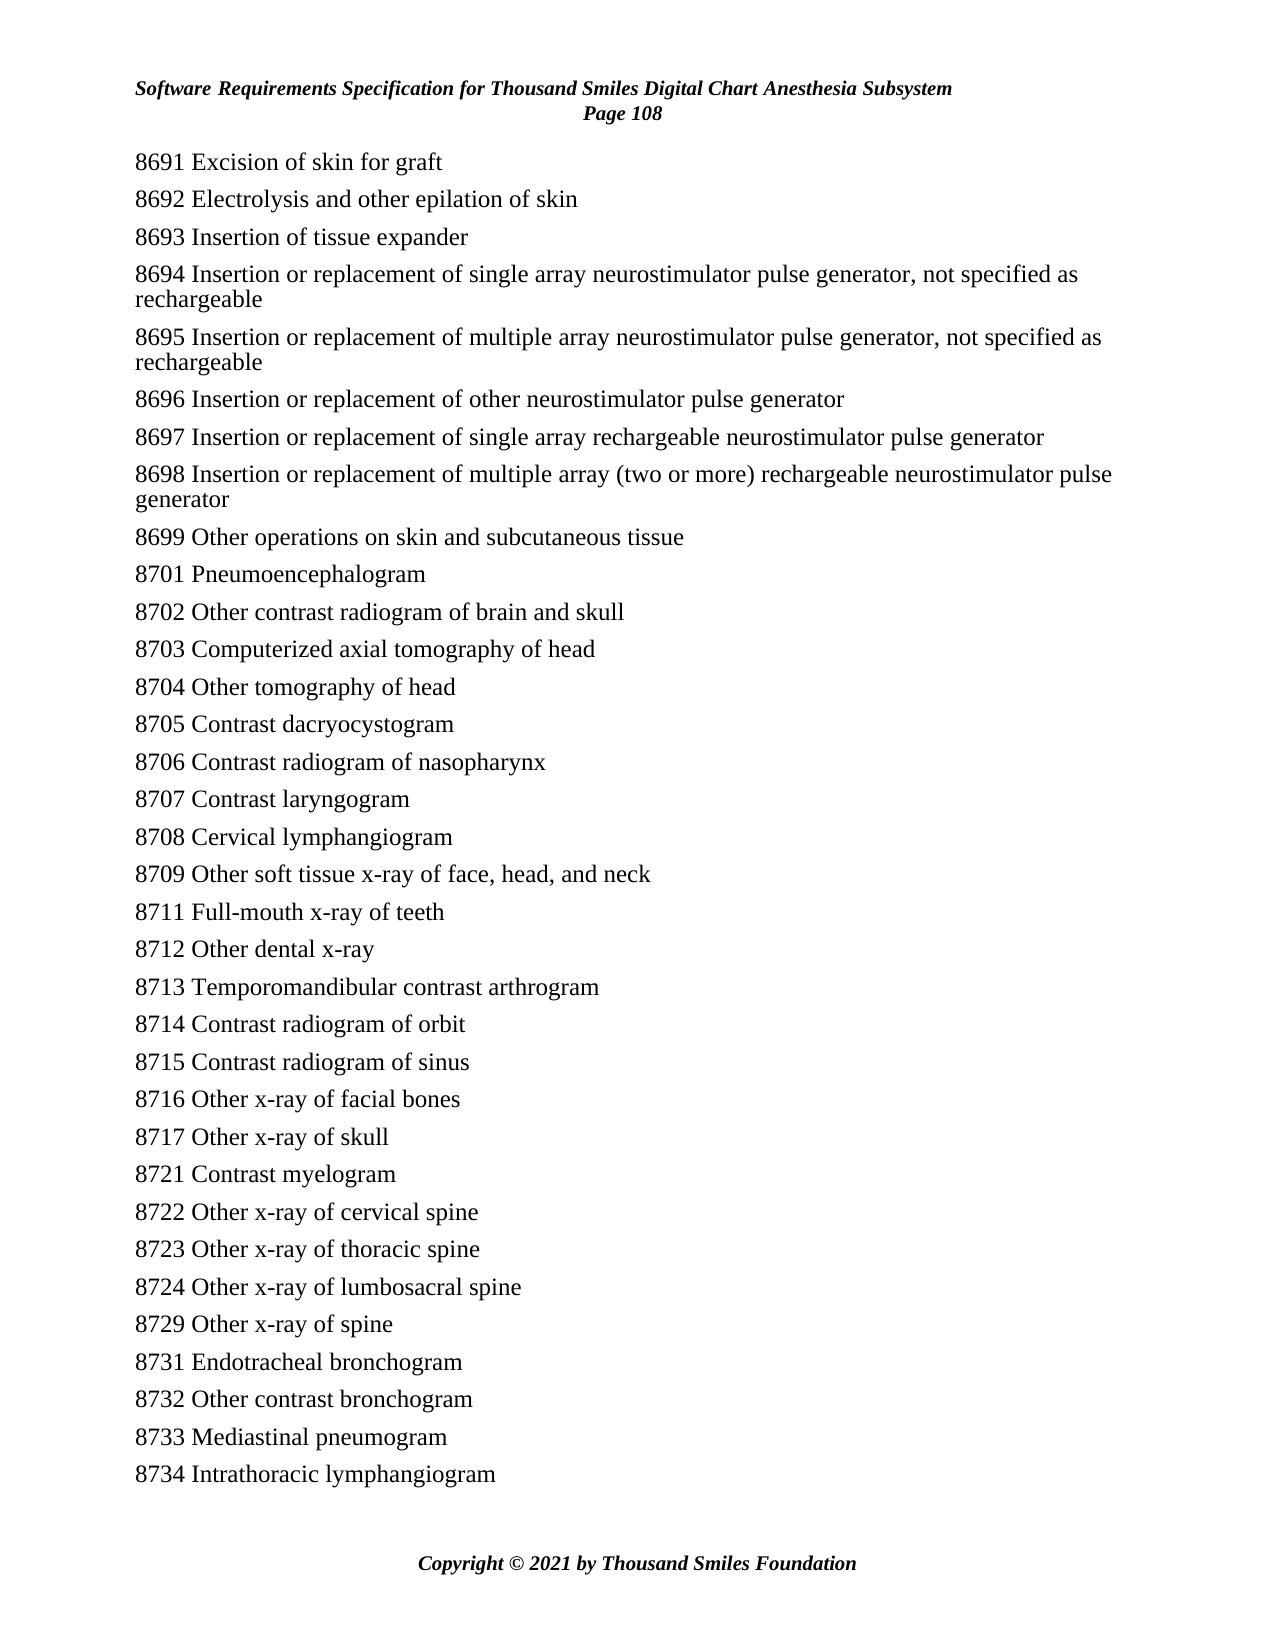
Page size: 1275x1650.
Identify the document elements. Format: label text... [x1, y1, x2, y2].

text 8707 Contrast laryngogram [135, 787, 1140, 812]
text 8697 Insertion or replacement of single array rechargeable neurostimulator pulse generator [135, 425, 1140, 450]
text 8698 Insertion or replacement of multiple array (two or more) rechargeable neurostimulator pulse generator [135, 462, 1140, 512]
text 8705 Contrast dacryocystogram [135, 712, 1140, 737]
text 8692 Electrolysis and other epilation of skin [135, 187, 1140, 212]
text 8694 Insertion or replacement of single array neurostimulator pulse generator, not specified as rechargeable [135, 262, 1140, 312]
text 8706 Contrast radiogram of nasopharynx [135, 750, 1140, 775]
text 8708 Cervical lymphangiogram [135, 825, 1140, 850]
text 8709 Other soft tissue x-ray of face, head, and neck [135, 862, 1140, 887]
text 8693 Insertion of tissue expander [135, 225, 1140, 250]
text 8699 Other operations on skin and subcutaneous tissue [135, 525, 1140, 550]
text 8691 Excision of skin for graft [135, 150, 1140, 175]
text 8702 Other contrast radiogram of brain and skull [135, 600, 1140, 625]
text 8715 Contrast radiogram of sinus [135, 1050, 1140, 1075]
text 8723 Other x-ray of thoracic spine [135, 1237, 1140, 1262]
text 8732 Other contrast bronchogram [135, 1387, 1140, 1412]
text 8713 Temporomandibular contrast arthrogram [135, 975, 1140, 1000]
text 8722 Other x-ray of cervical spine [135, 1200, 1140, 1225]
text 8712 Other dental x-ray [135, 937, 1140, 962]
text 8721 Contrast myelogram [135, 1162, 1140, 1187]
text 8716 Other x-ray of facial bones [135, 1087, 1140, 1112]
text 8731 Endotracheal bronchogram [135, 1350, 1140, 1375]
text 8711 Full-mouth x-ray of teeth [135, 900, 1140, 925]
text 8695 Insertion or replacement of multiple array neurostimulator pulse generator, not specified as rechargeable [135, 325, 1140, 375]
text 8729 Other x-ray of spine [135, 1312, 1140, 1337]
text 8717 Other x-ray of skull [135, 1125, 1140, 1150]
text 8696 Insertion or replacement of other neurostimulator pulse generator [135, 387, 1140, 412]
text 8703 Computerized axial tomography of head [135, 637, 1140, 662]
text 8714 Contrast radiogram of orbit [135, 1012, 1140, 1037]
text 8701 Pneumoencephalogram [135, 562, 1140, 587]
text 8724 Other x-ray of lumbosacral spine [135, 1275, 1140, 1300]
text 8704 Other tomography of head [135, 675, 1140, 700]
text 8734 Intrathoracic lymphangiogram [135, 1462, 1140, 1487]
text 8733 Mediastinal pneumogram [135, 1425, 1140, 1450]
